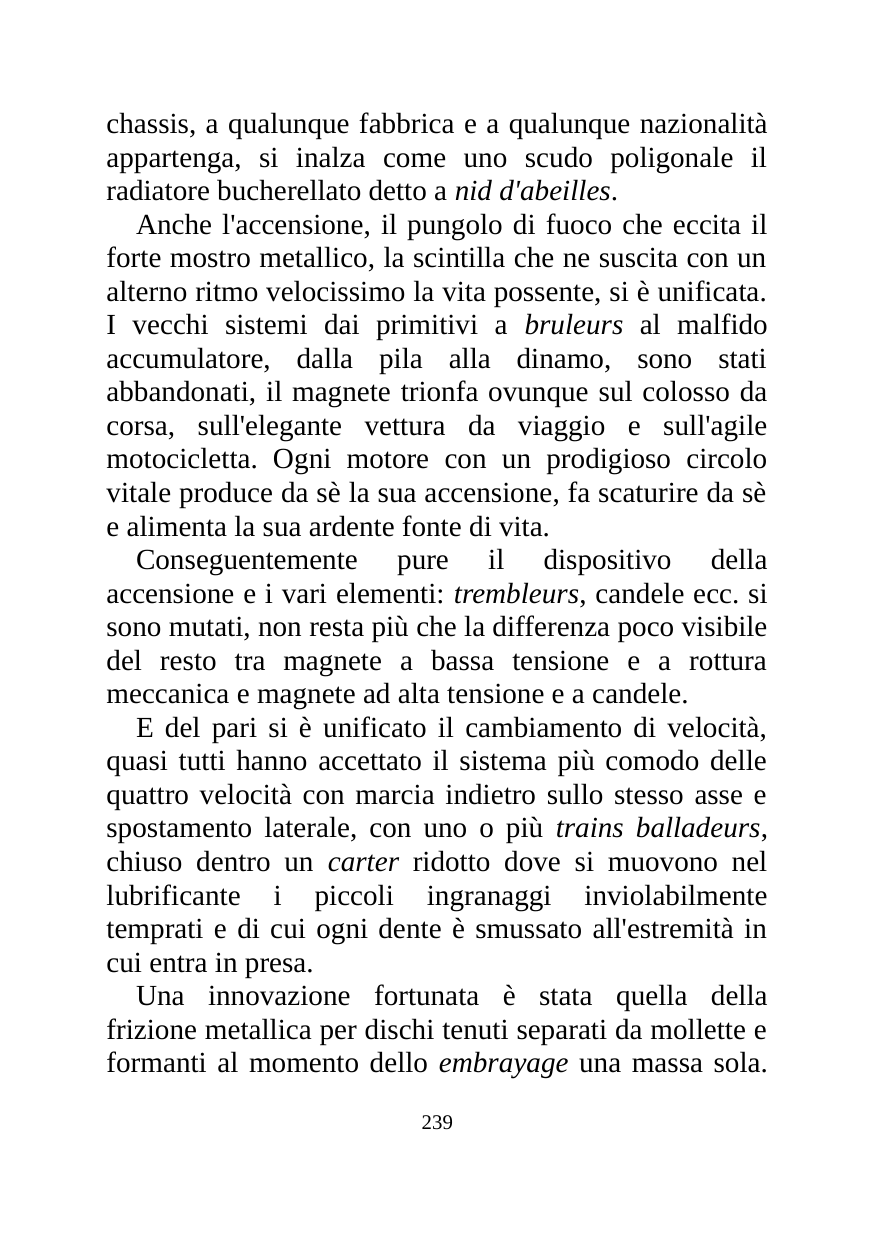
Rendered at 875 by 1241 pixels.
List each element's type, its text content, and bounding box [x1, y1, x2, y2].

text chassis, a qualunque fabbrica e a qualunque nazionalità appartenga, si inalza come uno scudo poligonale il radiatore bucherellato detto a nid d'abeilles. [106, 106, 768, 207]
text Anche l'accensione, il pungolo di fuoco che eccita il forte mostro metallico, la scintilla che ne suscita con un alterno ritmo velocissimo la vita possente, si è unificata. I vecchi sistemi dai primitivi a bruleurs al malfido accumulatore, dalla pila alla dinamo, sono stati abbandonati, il magnete trionfa ovunque sul colosso da corsa, sull'elegante vettura da viaggio e sull'agile motocicletta. Ogni motore con un prodigioso circolo vitale produce da sè la sua accensione, fa scaturire da sè e alimenta la sua ardente fonte di vita. [106, 207, 768, 542]
text E del pari si è unificato il cambiamento di velocità, quasi tutti hanno accettato il sistema più comodo delle quattro velocità con marcia indietro sullo stesso asse e spostamento laterale, con uno o più trains balladeurs, chiuso dentro un carter ridotto dove si muovono nel lubrificante i piccoli ingranaggi inviolabilmente temprati e di cui ogni dente è smussato all'estremità in cui entra in presa. [106, 710, 768, 978]
text Una innovazione fortunata è stata quella della frizione metallica per dischi tenuti separati da mollette e formanti al momento dello embrayage una massa sola. [106, 978, 768, 1079]
text Conseguentemente pure il dispositivo della accensione e i vari elementi: trembleurs, candele ecc. si sono mutati, non resta più che la differenza poco visibile del resto tra magnete a bassa tensione e a rottura meccanica e magnete ad alta tensione e a candele. [106, 542, 768, 710]
